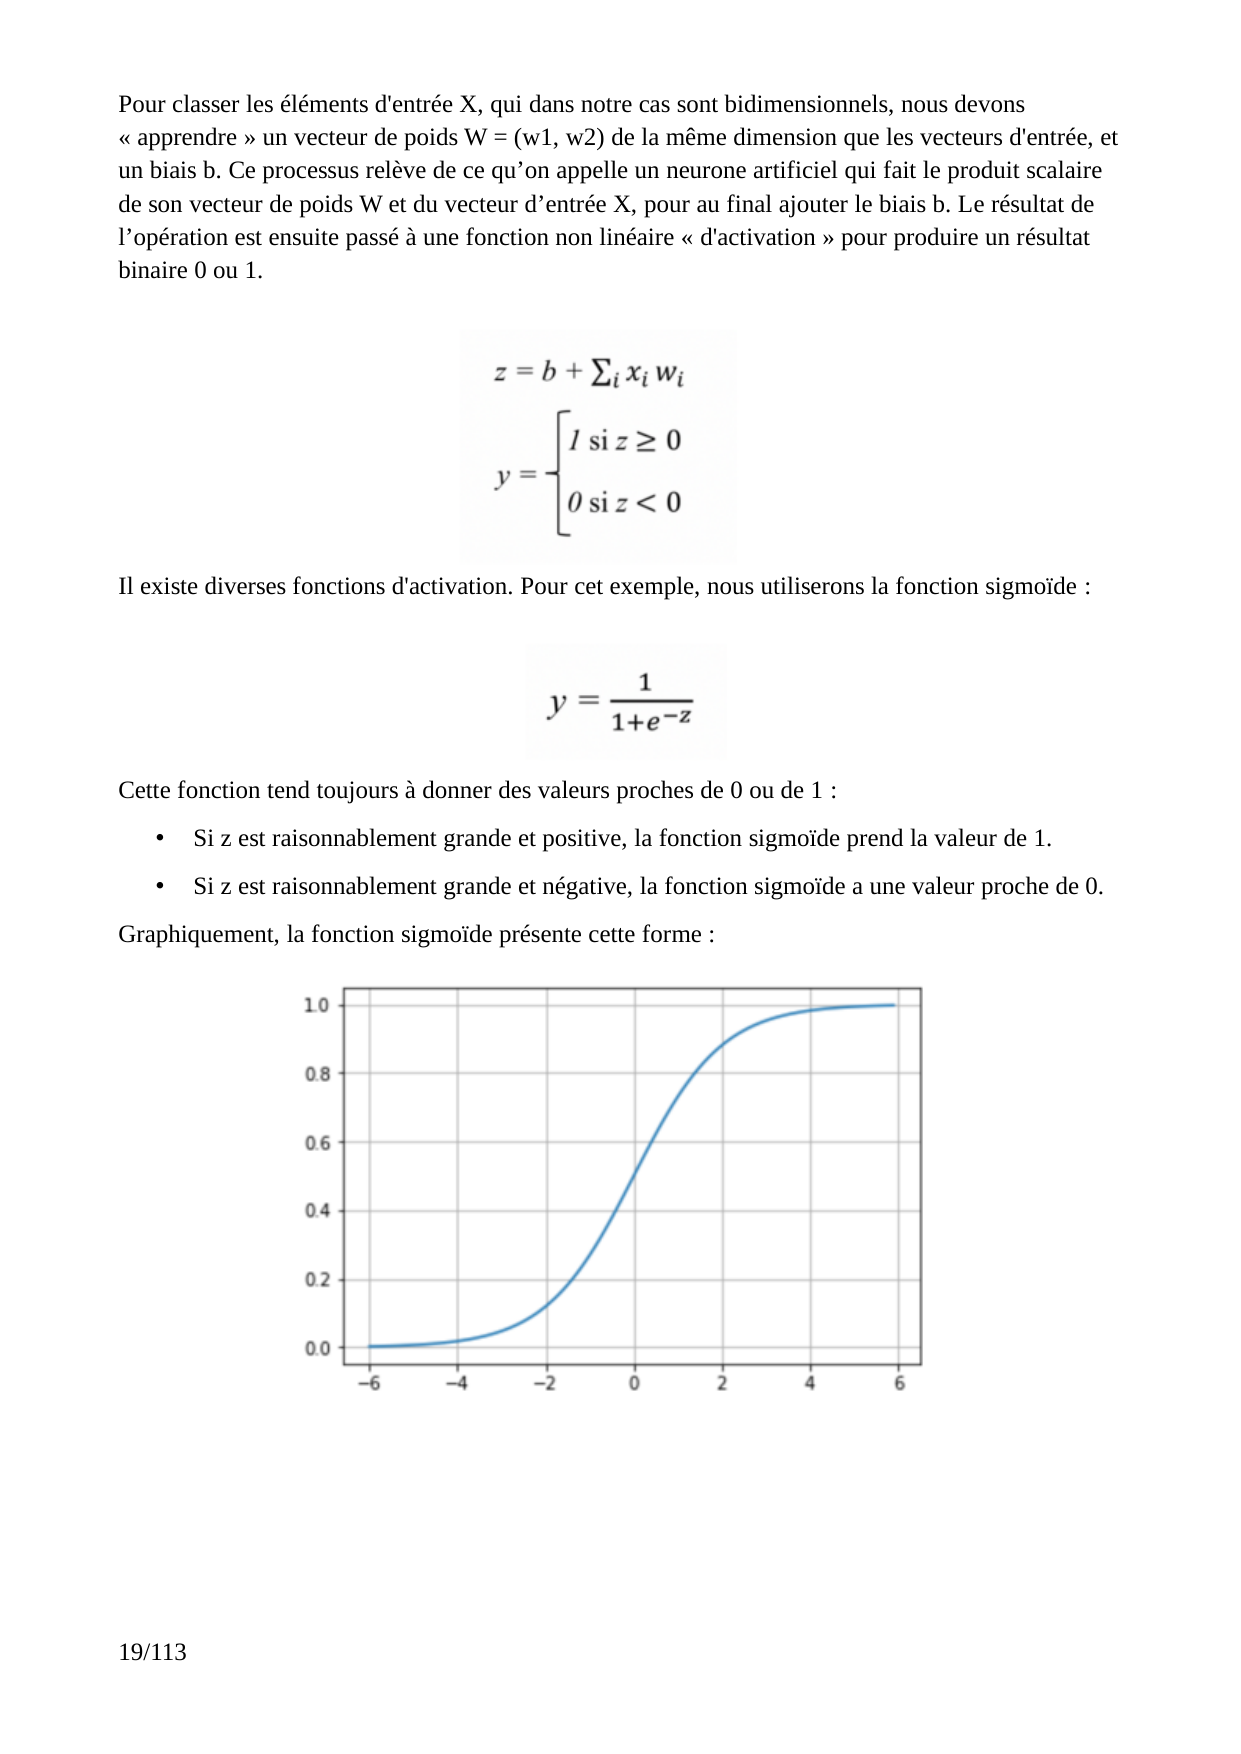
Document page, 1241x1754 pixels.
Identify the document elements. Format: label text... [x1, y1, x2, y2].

text Pour classer les éléments d'entrée X, qui dans notre cas sont bidimensionnels, nous devons « apprendre » un vecteur de poids W = (w1, w2) de la même dimension que les vecteurs d'entrée, et un biais b. Ce processus relève de ce qu’on appelle un neurone artificiel qui fait le produit scalaire de son vecteur de poids W et du vecteur d’entrée X, pour au final ajouter le biais b. Le résultat de l’opération est ensuite passé à une fonction non linéaire « d'activation » pour produire un résultat binaire 0 ou 1. [118, 88, 1122, 284]
list Si z est raisonnablement grande et négative, la fonction sigmoïde a une valeur proche de 0. [156, 871, 1122, 900]
picture [118, 619, 1123, 772]
list Si z est raisonnablement grande et positive, la fonction sigmoïde prend la valeur de 1. [156, 823, 1122, 852]
picture [281, 967, 959, 1419]
text Graphiquement, la fonction sigmoïde présente cette forme : [118, 919, 1122, 948]
picture [118, 303, 1123, 567]
text Il existe diverses fonctions d'activation. Pour cet exemple, nous utiliserons la fonction sigmoïde : [118, 567, 1122, 600]
text Cette fonction tend toujours à donner des valeurs proches de 0 ou de 1 : [118, 772, 1122, 804]
